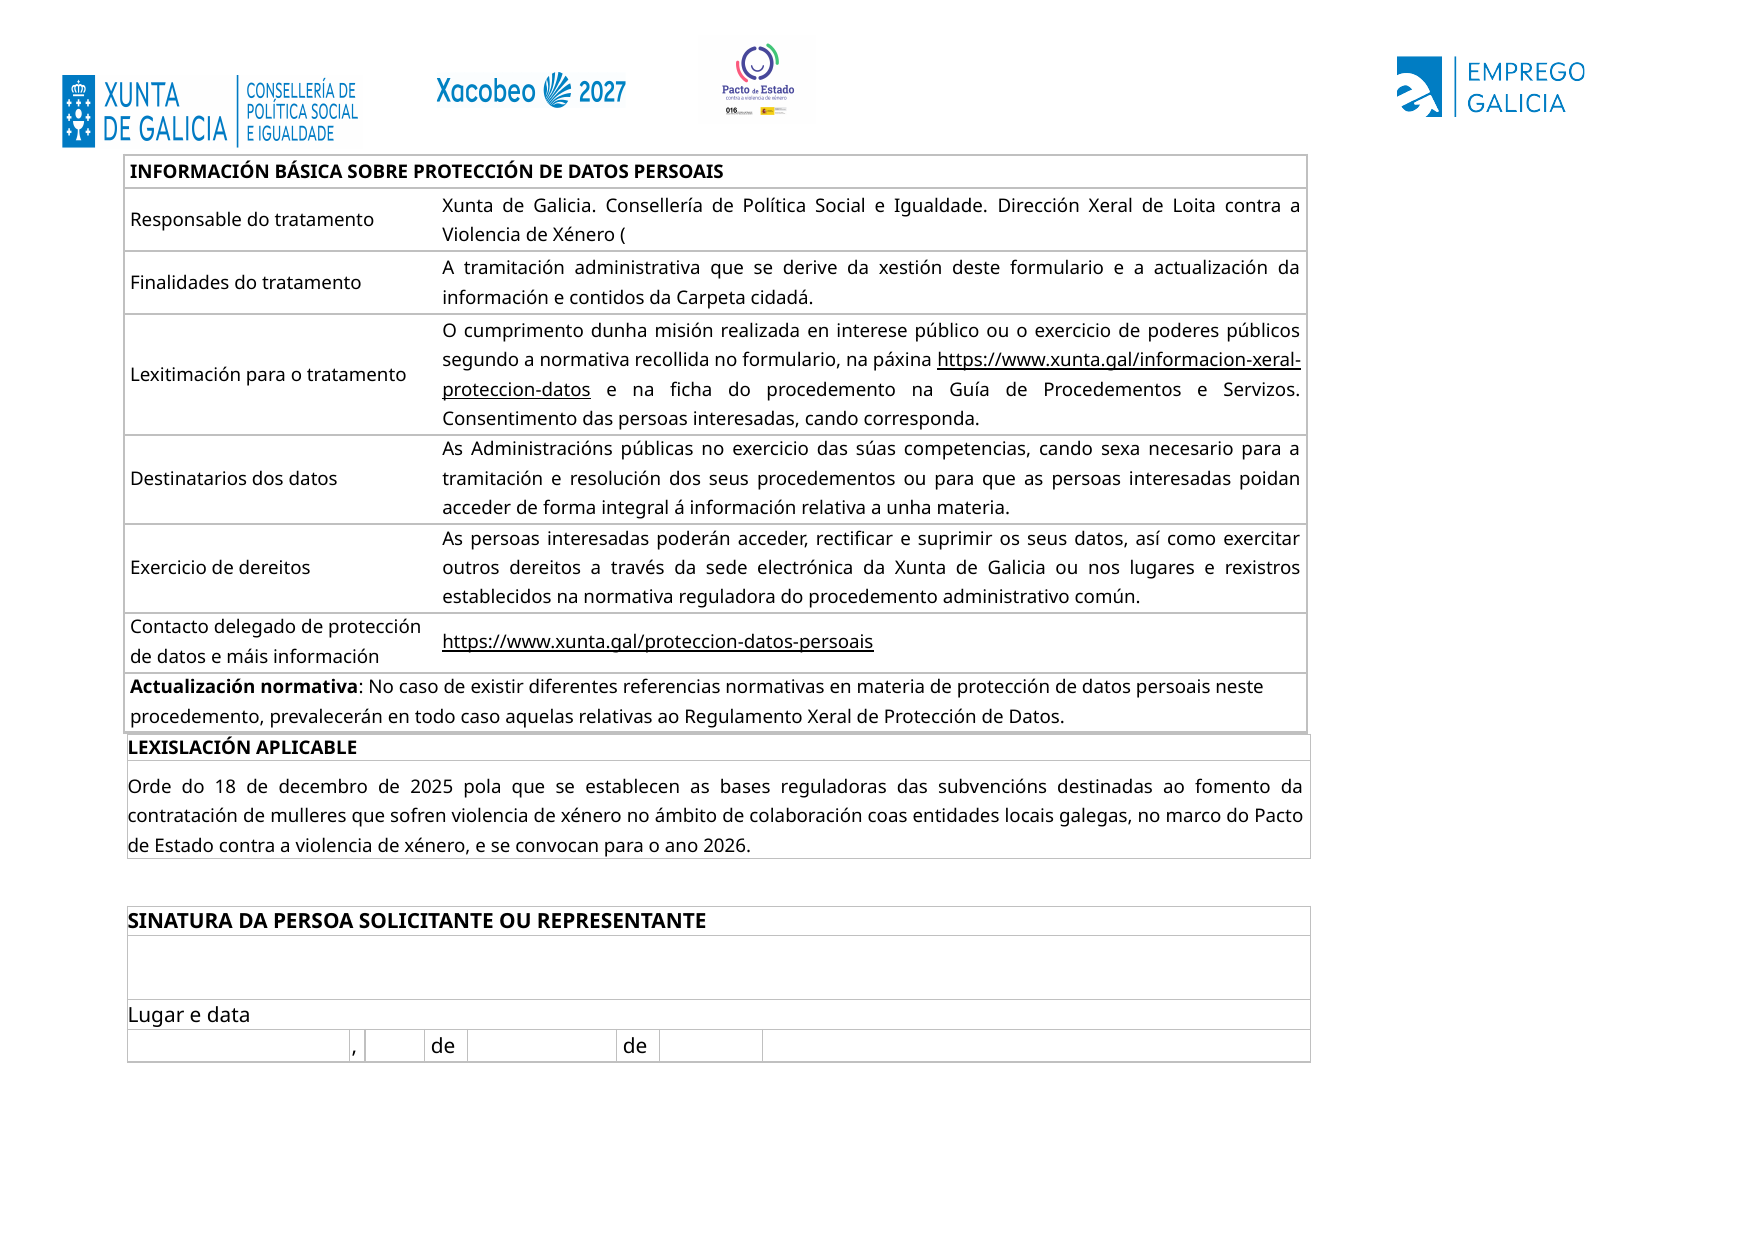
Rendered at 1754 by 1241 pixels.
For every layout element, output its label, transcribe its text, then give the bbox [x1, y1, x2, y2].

picture [436, 80, 441, 99]
table_cell [468, 1030, 616, 1061]
table_cell O cumprimento dunha misión realizada en interese público ou o exercicio de poderes públicos segundo a normativa recollida no formulario, na páxina https://www.xunta.gal/informacion-xeral-proteccion-datos e na ficha do procedemento na Guía de Procedementos e Servizos. Consentimento das persoas interesadas, cando corresponda. [442, 315, 1306, 434]
table_cell Xunta de Galicia. Consellería de Política Social e Igualdade. Dirección Xeral de Loita contra a Violencia de Xénero ( [442, 189, 1306, 250]
table_cell de [617, 1030, 659, 1061]
table_cell https://www.xunta.gal/proteccion-datos-persoais [442, 614, 1306, 672]
table_cell [128, 936, 1310, 999]
table_header INFORMACIÓN BÁSICA SOBRE PROTECCIÓN DE DATOS PERSOAIS [125, 156, 1306, 187]
table_cell As persoas interesadas poderán acceder, rectificar e suprimir os seus datos, así como exercitar outros dereitos a través da sede electrónica da Xunta de Galicia ou nos lugares e rexistros establecidos na normativa reguladora do procedemento administrativo común. [442, 525, 1306, 612]
table_header LEXISLACIÓN APLICABLE [128, 735, 1310, 760]
table_cell Lexitimación para o tratamento [125, 315, 442, 434]
table_cell Exercicio de dereitos [125, 525, 442, 612]
table_header SINATURA DA PERSOA SOLICITANTE OU REPRESENTANTE [128, 907, 1310, 935]
table_cell Finalidades do tratamento [125, 252, 442, 312]
picture [698, 35, 817, 124]
table_cell Responsable do tratamento [125, 189, 442, 250]
table_cell [660, 1030, 762, 1061]
table_cell [763, 1030, 1310, 1061]
table_cell As Administracións públicas no exercicio das súas competencias, cando sexa necesario para a tramitación e resolución dos seus procedementos ou para que as persoas interesadas poidan acceder de forma integral á información relativa a unha materia. [442, 436, 1306, 523]
picture [1397, 56, 1585, 117]
table_cell Orde do 18 de decembro de 2025 pola que se establecen as bases reguladoras das subvencións destinadas ao fomento da contratación de mulleres que sofren violencia de xénero no ámbito de colaboración coas entidades locais galegas, no marco do Pacto de Estado contra a violencia de xénero, e se convocan para o ano 2026. [128, 761, 1310, 858]
table_cell A tramitación administrativa que se derive da xestión deste formulario e a actualización da información e contidos da Carpeta cidadá. [442, 252, 1306, 312]
table_cell [366, 1030, 424, 1061]
table_cell Lugar e data [128, 1000, 1310, 1029]
picture [436, 72, 552, 108]
table_cell Destinatarios dos datos [125, 436, 442, 523]
table_cell de [425, 1030, 467, 1061]
table_cell [128, 1030, 349, 1061]
table_cell , [350, 1030, 364, 1061]
picture [62, 75, 363, 149]
table_cell Actualización normativa: No caso de existir diferentes referencias normativas en materia de protección de datos persoais neste procedemento, prevalecerán en todo caso aquelas relativas ao Regulamento Xeral de Protección de Datos. [125, 674, 1306, 731]
picture [561, 72, 626, 108]
table_cell Contacto delegado de protección de datos e máis información [125, 614, 442, 672]
